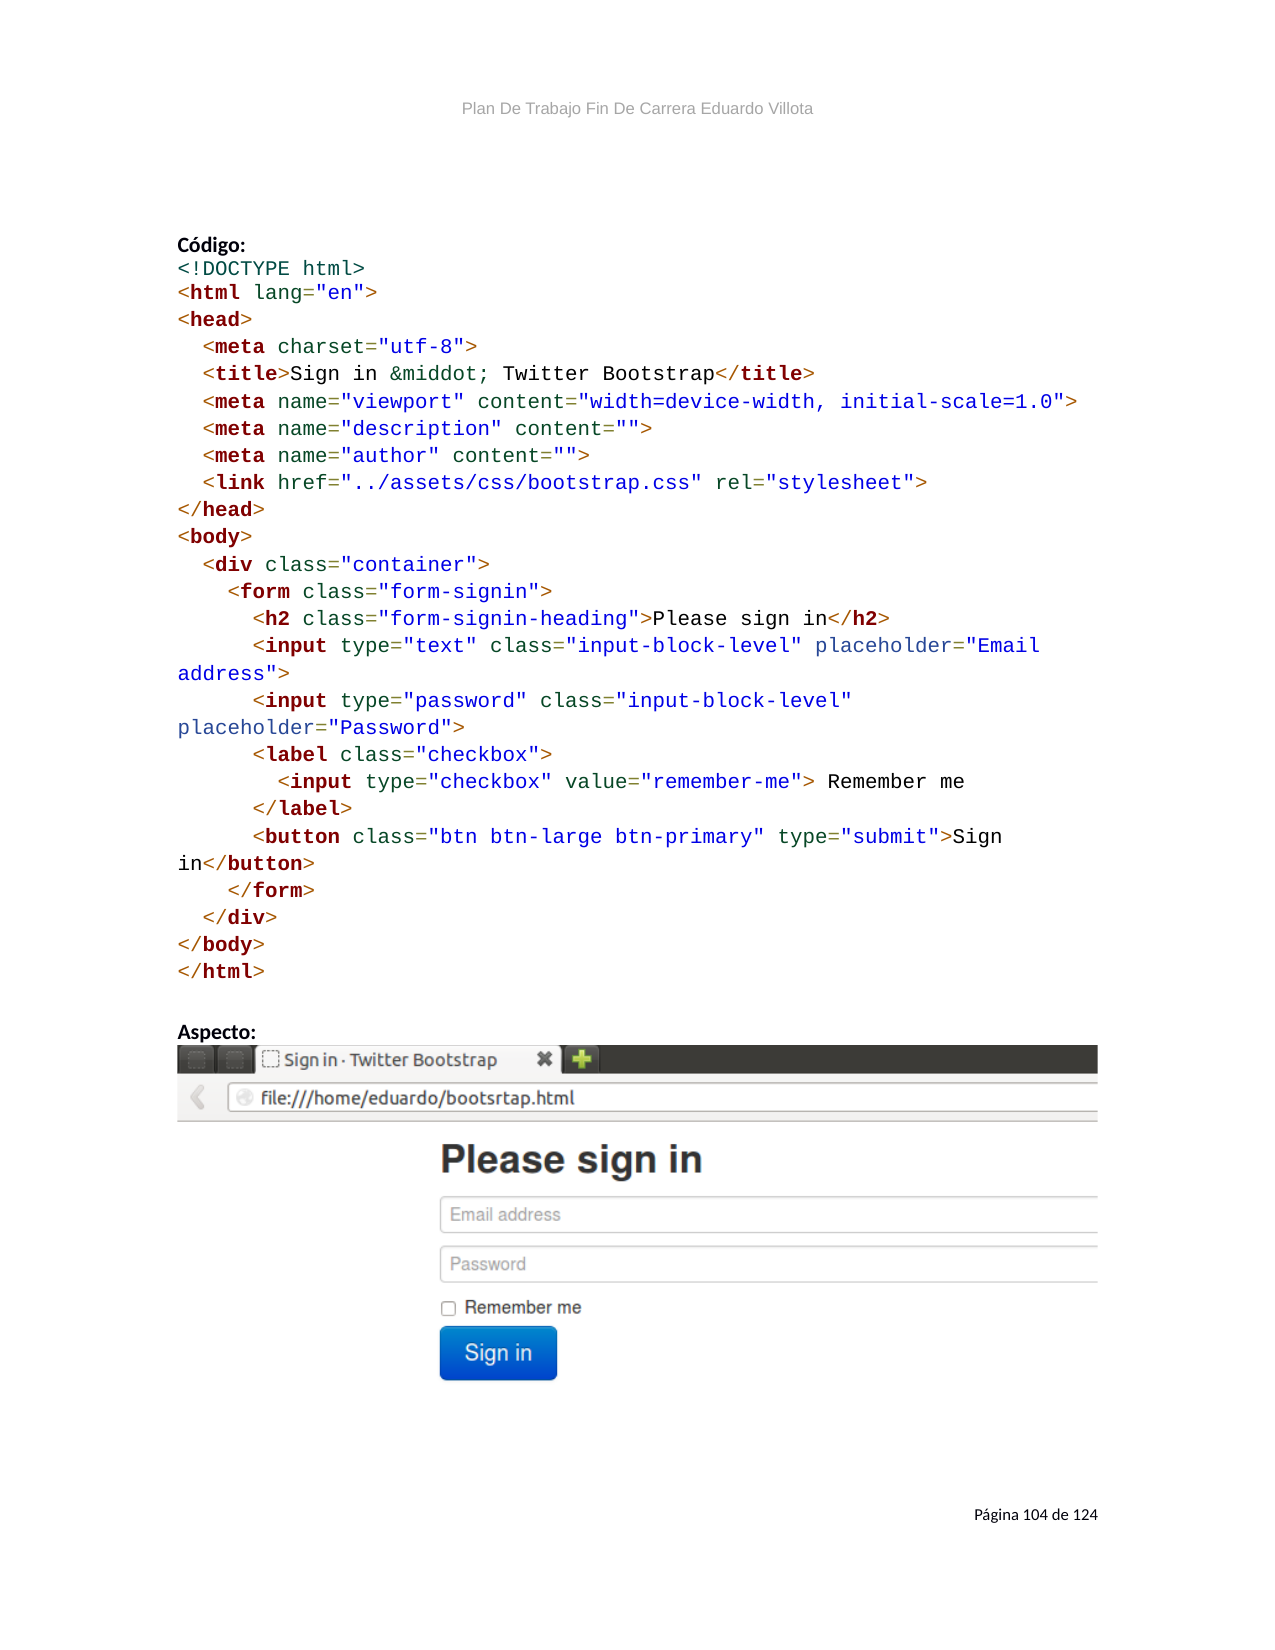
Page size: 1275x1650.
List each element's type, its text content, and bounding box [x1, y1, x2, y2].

text <head> [177, 309, 1098, 333]
text Aspecto: [177, 1018, 1098, 1045]
text </body> [177, 934, 1098, 958]
text <input type="text" class="input-block-level" placeholder="Email address"> [177, 635, 1098, 686]
text <html lang="en"> [177, 282, 1098, 306]
text <meta name="description" content=""> [177, 418, 1098, 441]
text <div class="container"> [177, 554, 1098, 577]
text </label> [177, 798, 1098, 822]
text <label class="checkbox"> [177, 744, 1098, 768]
text </head> [177, 499, 1098, 523]
text <title>Sign in &middot; Twitter Bootstrap</title> [177, 363, 1098, 387]
text <meta charset="utf-8"> [177, 336, 1098, 360]
picture [177, 1045, 1098, 1430]
text <meta name="author" content=""> [177, 445, 1098, 469]
text <button class="btn btn-large btn-primary" type="submit">Sign in</button> [177, 826, 1098, 876]
text </html> [177, 962, 1098, 985]
text </form> [177, 880, 1098, 904]
text <input type="password" class="input-block-level" placeholder="Password"> [177, 690, 1098, 741]
text <input type="checkbox" value="remember-me"> Remember me [177, 771, 1098, 795]
text </div> [177, 907, 1098, 931]
text <!DOCTYPE html> [177, 258, 1098, 282]
text <h2 class="form-signin-heading">Please sign in</h2> [177, 608, 1098, 632]
text <link href="../assets/css/bootstrap.css" rel="stylesheet"> [177, 472, 1098, 496]
text <body> [177, 527, 1098, 550]
text Código: [177, 232, 1098, 258]
text <meta name="viewport" content="width=device-width, initial-scale=1.0"> [177, 391, 1098, 414]
text <form class="form-signin"> [177, 581, 1098, 604]
